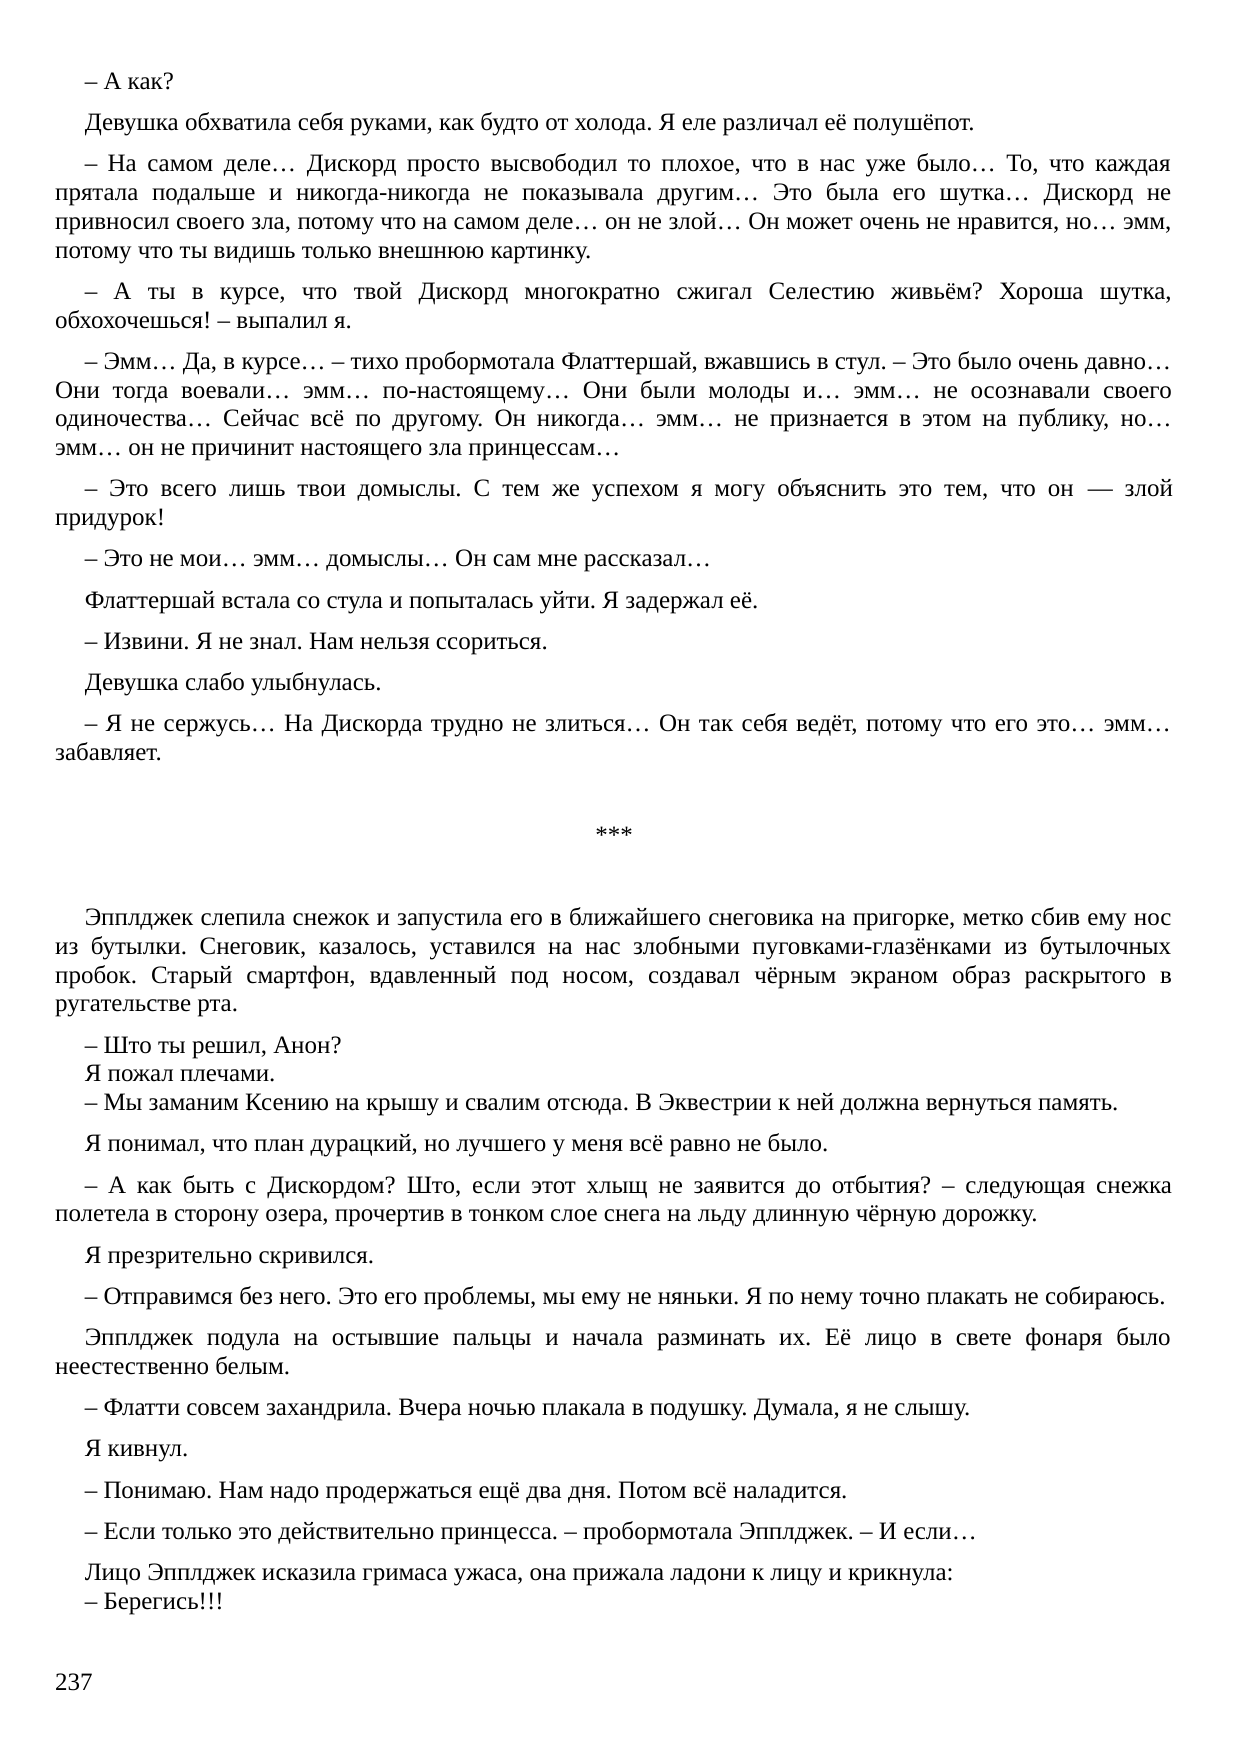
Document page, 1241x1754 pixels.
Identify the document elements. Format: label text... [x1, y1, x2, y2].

text – Извини. Я не знал. Нам нельзя ссориться. [55, 626, 1173, 655]
text – Если только это действительно принцесса. – пробормотала Эпплджек. – И если… [55, 1516, 1173, 1545]
text *** [55, 820, 1173, 848]
text Лицо Эпплджек исказила гримаса ужаса, она прижала ладони к лицу и крикнула: [55, 1557, 1173, 1586]
text – Берегись!!! [55, 1586, 1173, 1615]
text – Это всего лишь твои домыслы. С тем же успехом я могу объяснить это тем, что он — злой придурок! [55, 473, 1173, 531]
text – Это не мои… эмм… домыслы… Он сам мне рассказал… [55, 543, 1173, 572]
text Эпплджек подула на остывшие пальцы и начала разминать их. Её лицо в свете фонаря было неестественно белым. [55, 1322, 1173, 1380]
text – Понимаю. Нам надо продержаться ещё два дня. Потом всё наладится. [55, 1475, 1173, 1503]
text – Отправимся без него. Это его проблемы, мы ему не няньки. Я по нему точно плакать не собираюсь. [55, 1281, 1173, 1310]
text Я пожал плечами. [55, 1058, 1173, 1087]
text Я кивнул. [55, 1433, 1173, 1462]
text Я презрительно скривился. [55, 1240, 1173, 1268]
text Эпплджек слепила снежок и запустила его в ближайшего снеговика на пригорке, метко сбив ему нос из бутылки. Снеговик, казалось, уставился на нас злобными пуговками-глазёнками из бутылочных пробок. Старый смартфон, вдавленный под носом, создавал чёрным экраном образ раскрытого в ругательстве рта. [55, 902, 1173, 1017]
text – А ты в курсе, что твой Дискорд многократно сжигал Селестию живьём? Хороша шутка, обхохочешься! – выпалил я. [55, 276, 1173, 333]
text – Мы заманим Ксению на крышу и свалим отсюда. В Эквестрии к ней должна вернуться память. [55, 1087, 1173, 1116]
text Девушка обхватила себя руками, как будто от холода. Я еле различал её полушёпот. [55, 107, 1173, 136]
text Флаттершай встала со стула и попыталась уйти. Я задержал её. [55, 585, 1173, 613]
text Я понимал, что план дурацкий, но лучшего у меня всё равно не было. [55, 1128, 1173, 1157]
text – На самом деле… Дискорд просто высвободил то плохое, что в нас уже было… То, что каждая прятала подальше и никогда-никогда не показывала другим… Это была его шутка… Дискорд не привносил своего зла, потому что на самом деле… он не злой… Он может очень не нравится, но… эмм, потому что ты видишь только внешнюю картинку. [55, 148, 1173, 263]
text – Эмм… Да, в курсе… – тихо пробормотала Флаттершай, вжавшись в стул. – Это было очень давно… Они тогда воевали… эмм… по-настоящему… Они были молоды и… эмм… не осознавали своего одиночества… Сейчас всё по другому. Он никогда… эмм… не признается в этом на публику, но… эмм… он не причинит настоящего зла принцессам… [55, 346, 1173, 461]
text – Я не сержусь… На Дискорда трудно не злиться… Он так себя ведёт, потому что его это… эмм… забавляет. [55, 708, 1173, 766]
text – А как? [55, 66, 1173, 95]
text – А как быть с Дискордом? Што, если этот хлыщ не заявится до отбытия? – следующая снежка полетела в сторону озера, прочертив в тонком слое снега на льду длинную чёрную дорожку. [55, 1170, 1173, 1227]
text – Флатти совсем захандрила. Вчера ночью плакала в подушку. Думала, я не слышу. [55, 1392, 1173, 1421]
text Девушка слабо улыбнулась. [55, 667, 1173, 696]
text – Што ты решил, Анон? [55, 1030, 1173, 1058]
